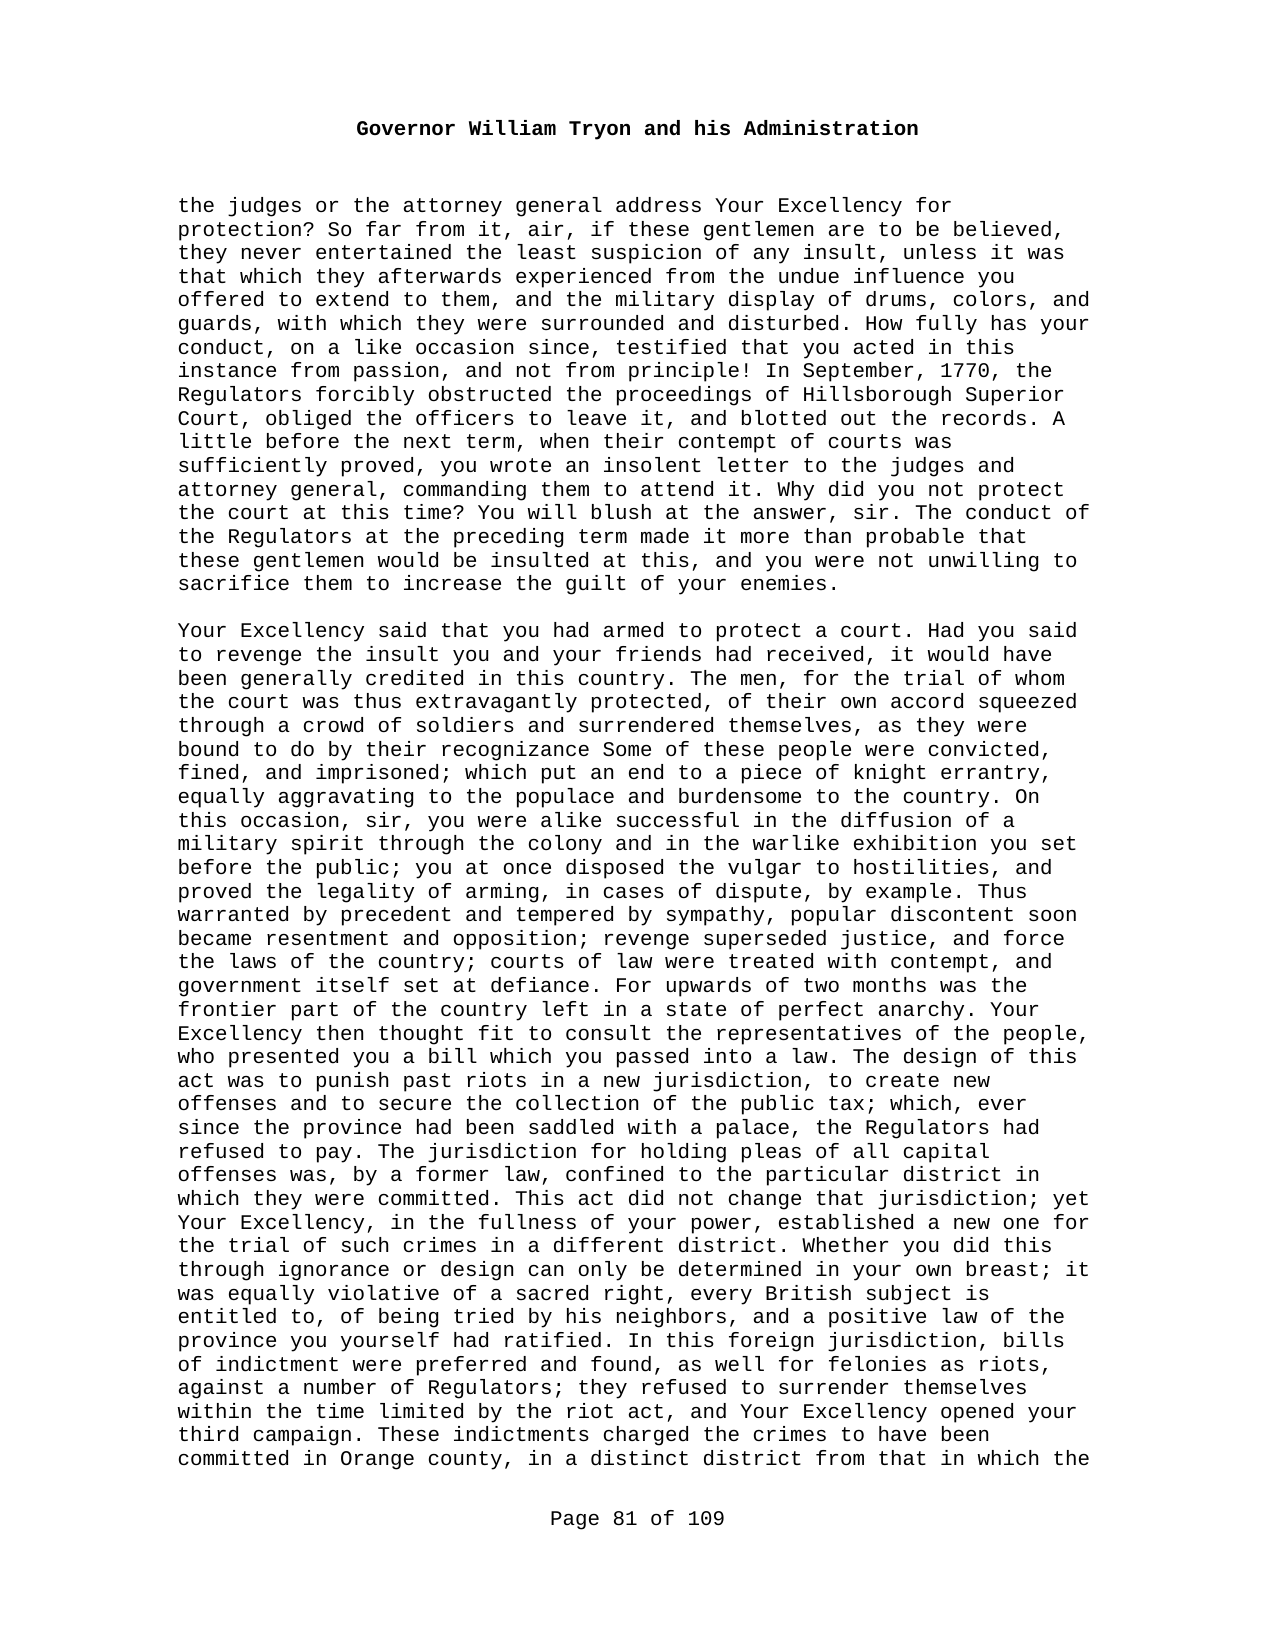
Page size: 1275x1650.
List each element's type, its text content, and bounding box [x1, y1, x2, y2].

text the judges or the attorney general address Your Excellency for protection? So far from it, air, if these gentlemen are to be believed, they never entertained the least suspicion of any insult, unless it was that which they afterwards experienced from the undue influence you offered to extend to them, and the military display of drums, colors, and guards, with which they were surrounded and disturbed. How fully has your conduct, on a like occasion since, testified that you acted in this instance from passion, and not from principle! In September, 1770, the Regulators forcibly obstructed the proceedings of Hillsborough Superior Court, obliged the officers to leave it, and blotted out the records. A little before the next term, when their contempt of courts was sufficiently proved, you wrote an insolent letter to the judges and attorney general, commanding them to attend it. Why did you not protect the court at this time? You will blush at the answer, sir. The conduct of the Regulators at the preceding term made it more than probable that these gentlemen would be insulted at this, and you were not unwilling to sacrifice them to increase the guilt of your enemies. [177, 195, 1098, 597]
text Your Excellency said that you had armed to protect a court. Had you said to revenge the insult you and your friends had received, it would have been generally credited in this country. The men, for the trial of whom the court was thus extravagantly protected, of their own accord squeezed through a crowd of soldiers and surrendered themselves, as they were bound to do by their recognizance Some of these people were convicted, fined, and imprisoned; which put an end to a piece of knight errantry, equally aggravating to the populace and burdensome to the country. On this occasion, sir, you were alike successful in the diffusion of a military spirit through the colony and in the warlike exhibition you set before the public; you at once disposed the vulgar to hostilities, and proved the legality of arming, in cases of dispute, by example. Thus warranted by precedent and tempered by sympathy, popular discontent soon became resentment and opposition; revenge superseded justice, and force the laws of the country; courts of law were treated with contempt, and government itself set at defiance. For upwards of two months was the frontier part of the country left in a state of perfect anarchy. Your Excellency then thought fit to consult the representatives of the people, who presented you a bill which you passed into a law. The design of this act was to punish past riots in a new jurisdiction, to create new offenses and to secure the collection of the public tax; which, ever since the province had been saddled with a palace, the Regulators had refused to pay. The jurisdiction for holding pleas of all capital offenses was, by a former law, confined to the particular district in which they were committed. This act did not change that jurisdiction; yet Your Excellency, in the fullness of your power, established a new one for the trial of such crimes in a different district. Whether you did this through ignorance or design can only be determined in your own breast; it was equally violative of a sacred right, every British subject is entitled to, of being tried by his neighbors, and a positive law of the province you yourself had ratified. In this foreign jurisdiction, bills of indictment were preferred and found, as well for felonies as riots, against a number of Regulators; they refused to surrender themselves within the time limited by the riot act, and Your Excellency opened your third campaign. These indictments charged the crimes to have been committed in Orange county, in a distinct district from that in which the [177, 621, 1098, 1472]
